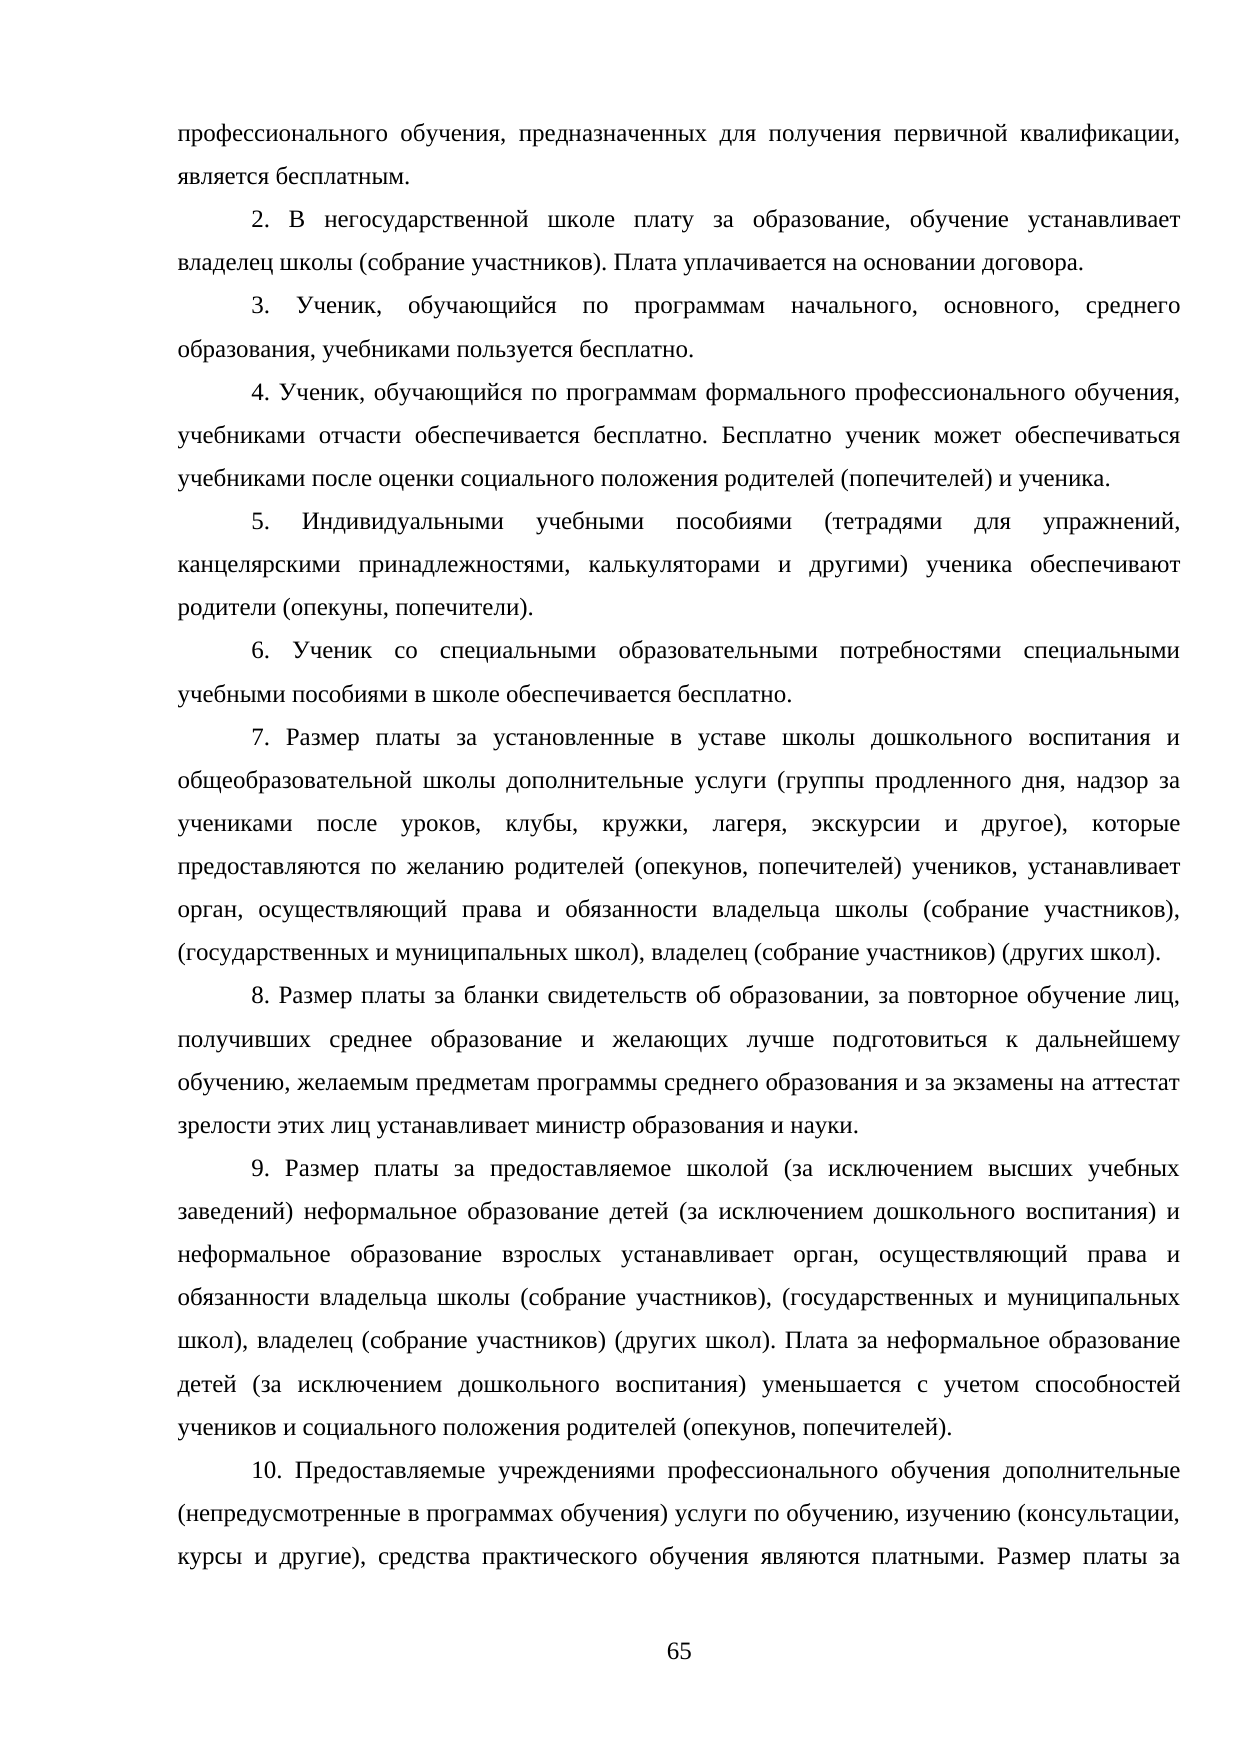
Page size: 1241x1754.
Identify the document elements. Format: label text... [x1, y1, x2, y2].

text 10. Предоставляемые учреждениями профессионального обучения дополнительные (непредусмотренные в программах обучения) услуги по обучению, изучению (консультации, курсы и другие), средства практического обучения являются платными. Размер платы за [177, 1455, 1181, 1570]
text 2. В негосударственной школе плату за образование, обучение устанавливает владелец школы (собрание участников). Плата уплачивается на основании договора. [177, 204, 1181, 276]
text 3. Ученик, обучающийся по программам начального, основного, среднего образования, учебниками пользуется бесплатно. [177, 291, 1181, 362]
text 6. Ученик со специальными образовательными потребностями специальными учебными пособиями в школе обеспечивается бесплатно. [177, 636, 1181, 707]
text профессионального обучения, предназначенных для получения первичной квалификации, является бесплатным. [177, 118, 1181, 190]
text 7. Размер платы за установленные в уставе школы дошкольного воспитания и общеобразовательной школы дополнительные услуги (группы продленного дня, надзор за учениками после уроков, клубы, кружки, лагеря, экскурсии и другое), которые предоставляются по желанию родителей (опекунов, попечителей) учеников, устанавливает орган, осуществляющий права и обязанности владельца школы (собрание участников), (государственных и муниципальных школ), владелец (собрание участников) (других школ). [177, 722, 1181, 966]
text 8. Размер платы за бланки свидетельств об образовании, за повторное обучение лиц, получивших среднее образование и желающих лучше подготовиться к дальнейшему обучению, желаемым предметам программы среднего образования и за экзамены на аттестат зрелости этих лиц устанавливает министр образования и науки. [177, 981, 1181, 1139]
text 9. Размер платы за предоставляемое школой (за исключением высших учебных заведений) неформальное образование детей (за исключением дошкольного воспитания) и неформальное образование взрослых устанавливает орган, осуществляющий права и обязанности владельца школы (собрание участников), (государственных и муниципальных школ), владелец (собрание участников) (других школ). Плата за неформальное образование детей (за исключением дошкольного воспитания) уменьшается с учетом способностей учеников и социального положения родителей (опекунов, попечителей). [177, 1153, 1181, 1441]
text 5. Индивидуальными учебными пособиями (тетрадями для упражнений, канцелярскими принадлежностями, калькуляторами и другими) ученика обеспечивают родители (опекуны, попечители). [177, 506, 1181, 621]
text 4. Ученик, обучающийся по программам формального профессионального обучения, учебниками отчасти обеспечивается бесплатно. Бесплатно ученик может обеспечиваться учебниками после оценки социального положения родителей (попечителей) и ученика. [177, 377, 1181, 492]
